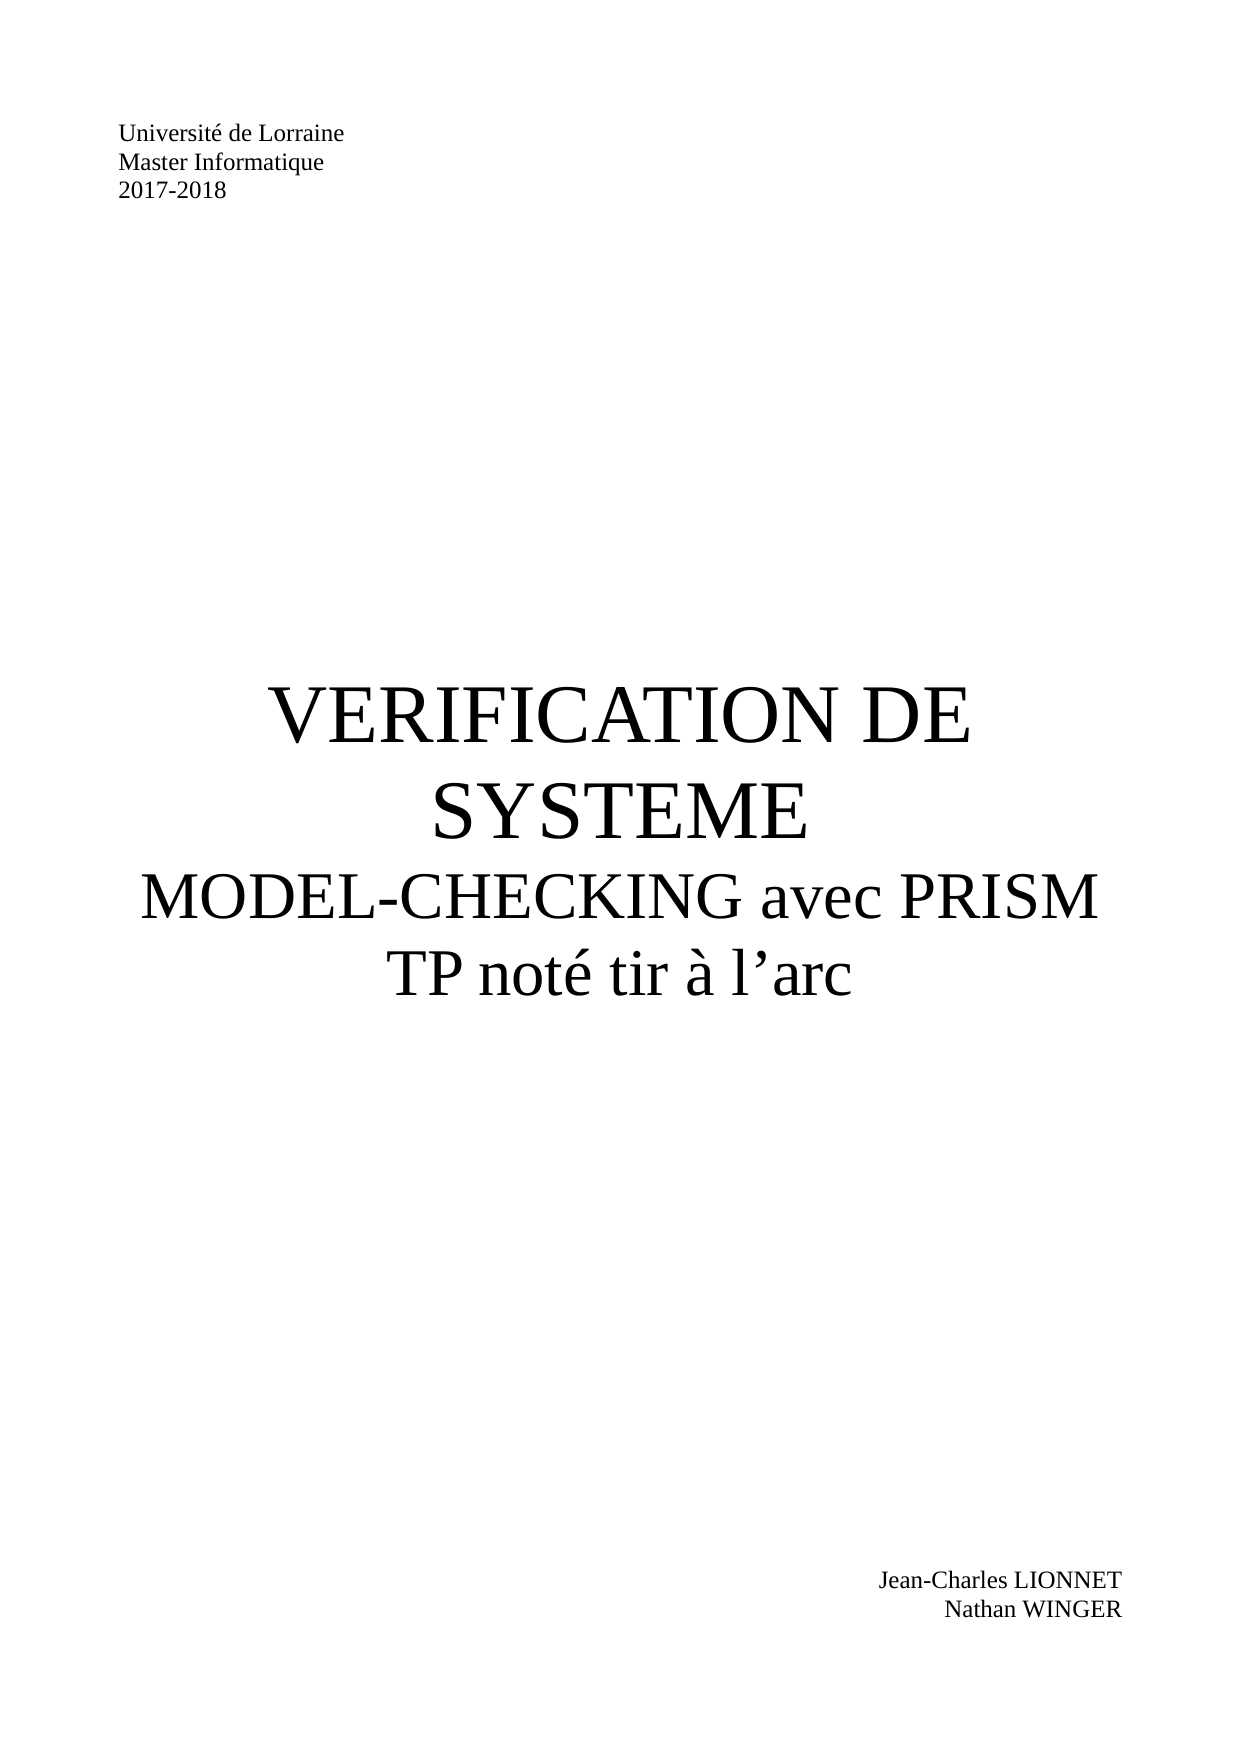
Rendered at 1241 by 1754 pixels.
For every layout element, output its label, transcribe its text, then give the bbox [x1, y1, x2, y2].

text VERIFICATION DE SYSTEME MODEL-CHECKING avec PRISM TP noté tir à l’arc [118, 664, 1122, 1258]
text 2017-2018 [118, 176, 1122, 233]
text Jean-Charles LIONNET Nathan WINGER [118, 1488, 1122, 1623]
text Université de Lorraine Master Informatique [118, 118, 1122, 176]
